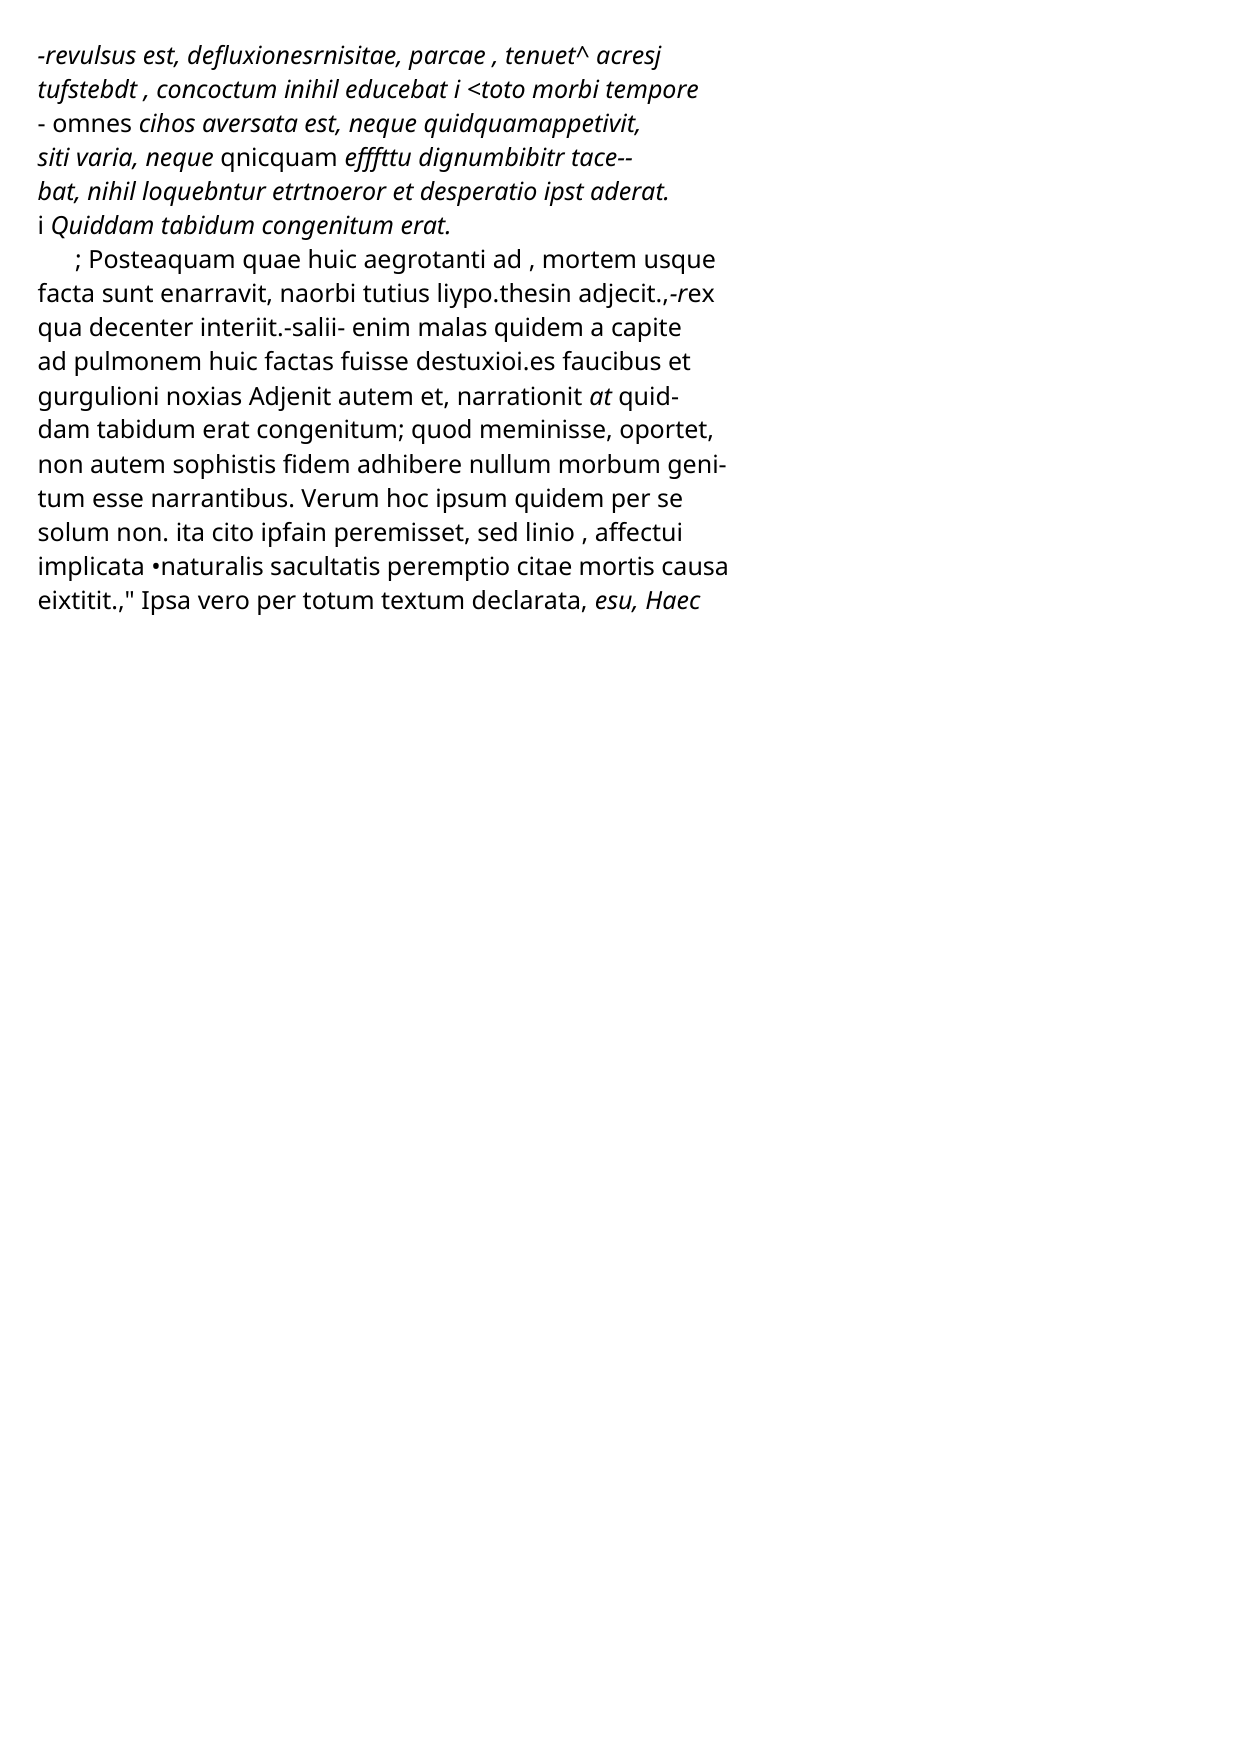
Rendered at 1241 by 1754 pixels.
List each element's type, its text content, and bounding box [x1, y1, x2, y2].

text ; Posteaquam quae huic aegrotanti ad , mortem usque facta sunt enarravit, naorbi tutius liypo.thesin adjecit.,-rex qua decenter interiit.-salii- enim malas quidem a capite ad pulmonem huic factas fuisse destuxioi.es faucibus et gurgulioni noxias Adjenit autem et, narrationit at quid- dam tabidum erat congenitum; quod meminisse, oportet, non autem sophistis fidem adhibere nullum morbum geni- tum esse narrantibus. Verum hoc ipsum quidem per se solum non. ita cito ipfain peremisset, sed linio , affectui implicata •naturalis sacultatis peremptio citae mortis causa eixtitit.," Ipsa vero per totum textum declarata, esu, Haec [37, 242, 1203, 617]
text i Quiddam tabidum congenitum erat. [37, 208, 1203, 242]
text -revulsus est, defluxionesrnisitae, parcae , tenuet^ acresj tufstebdt , concoctum inihil educebat i <toto morbi tempore - omnes cihos aversata est, neque quidquamappetivit, siti varia, neque qnicquam efffttu dignumbibitr tace-- bat, nihil loquebntur etrtnoeror et desperatio ipst aderat. [37, 37, 1203, 208]
